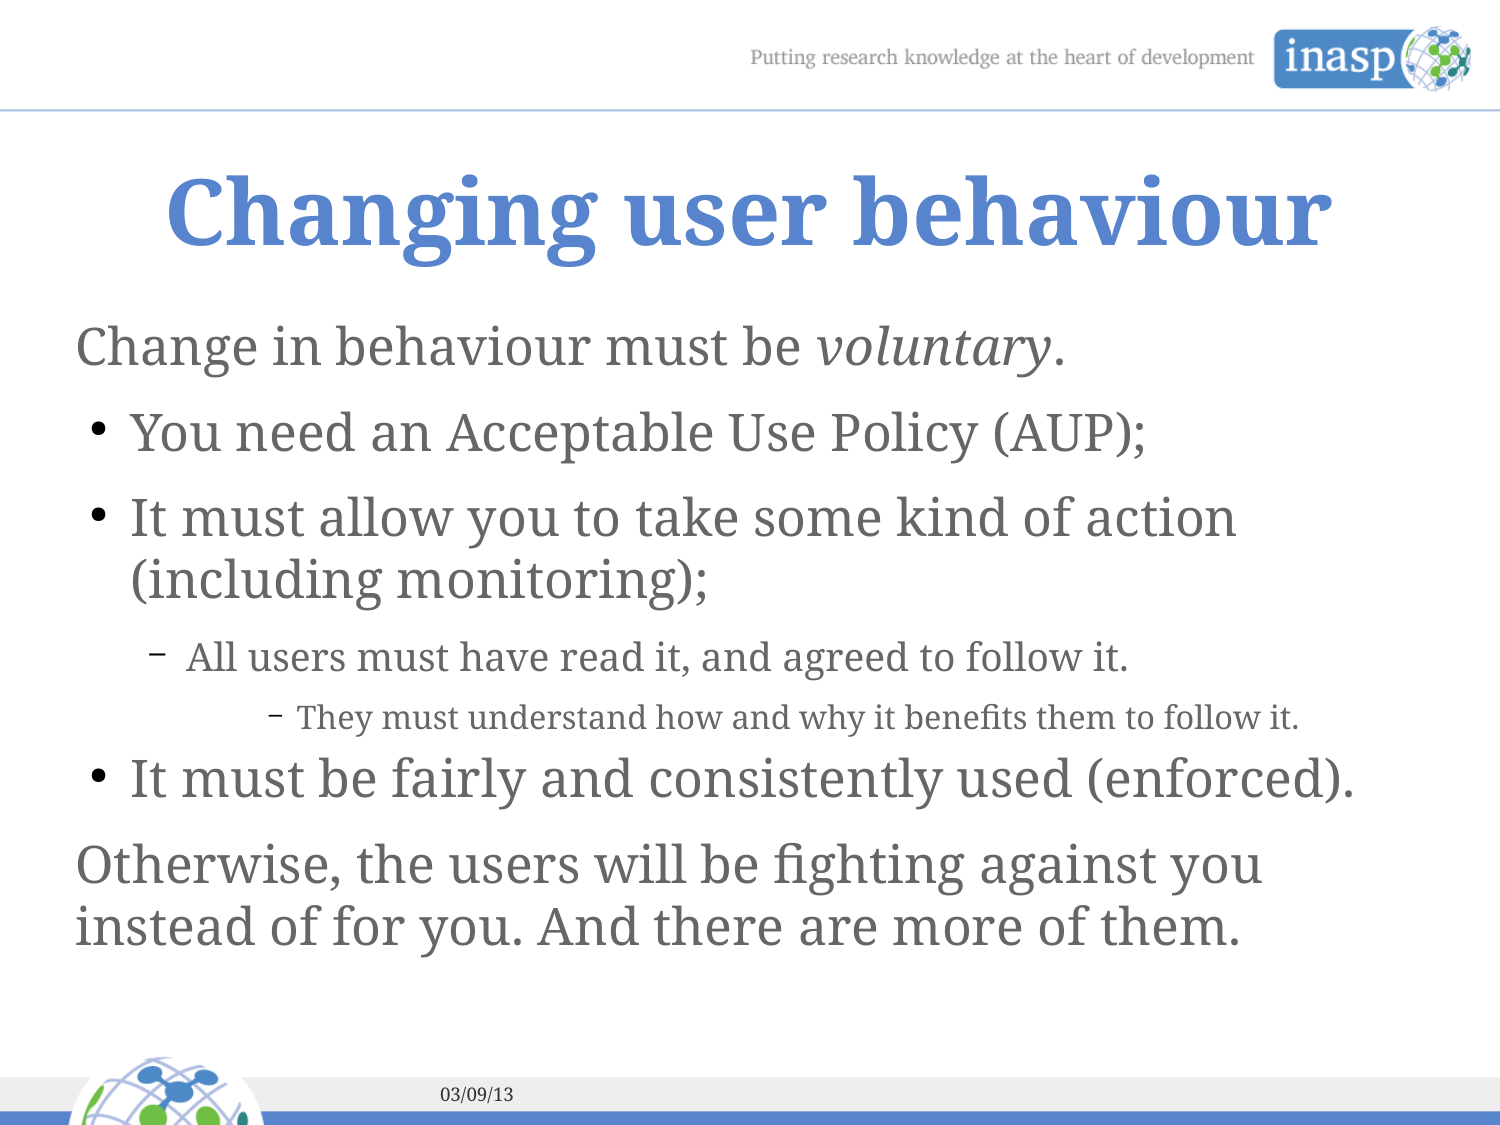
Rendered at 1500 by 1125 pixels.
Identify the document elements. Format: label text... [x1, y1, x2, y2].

list Change in behaviour must be voluntary. You need an Acceptable Use Policy (AUP); It must allow you to take some kind of action (including monitoring); All users must have read it, and agreed to follow it. They must understand how and why it benefits them to follow it. They must understand how and why it benefits them to follow it. It must be fairly and consistently used (enforced). Otherwise, the users will be fighting against you instead of for you. And there are more of them. [75, 313, 1426, 967]
picture [0, 0, 1500, 1125]
title Changing user behaviour [75, 129, 1426, 313]
